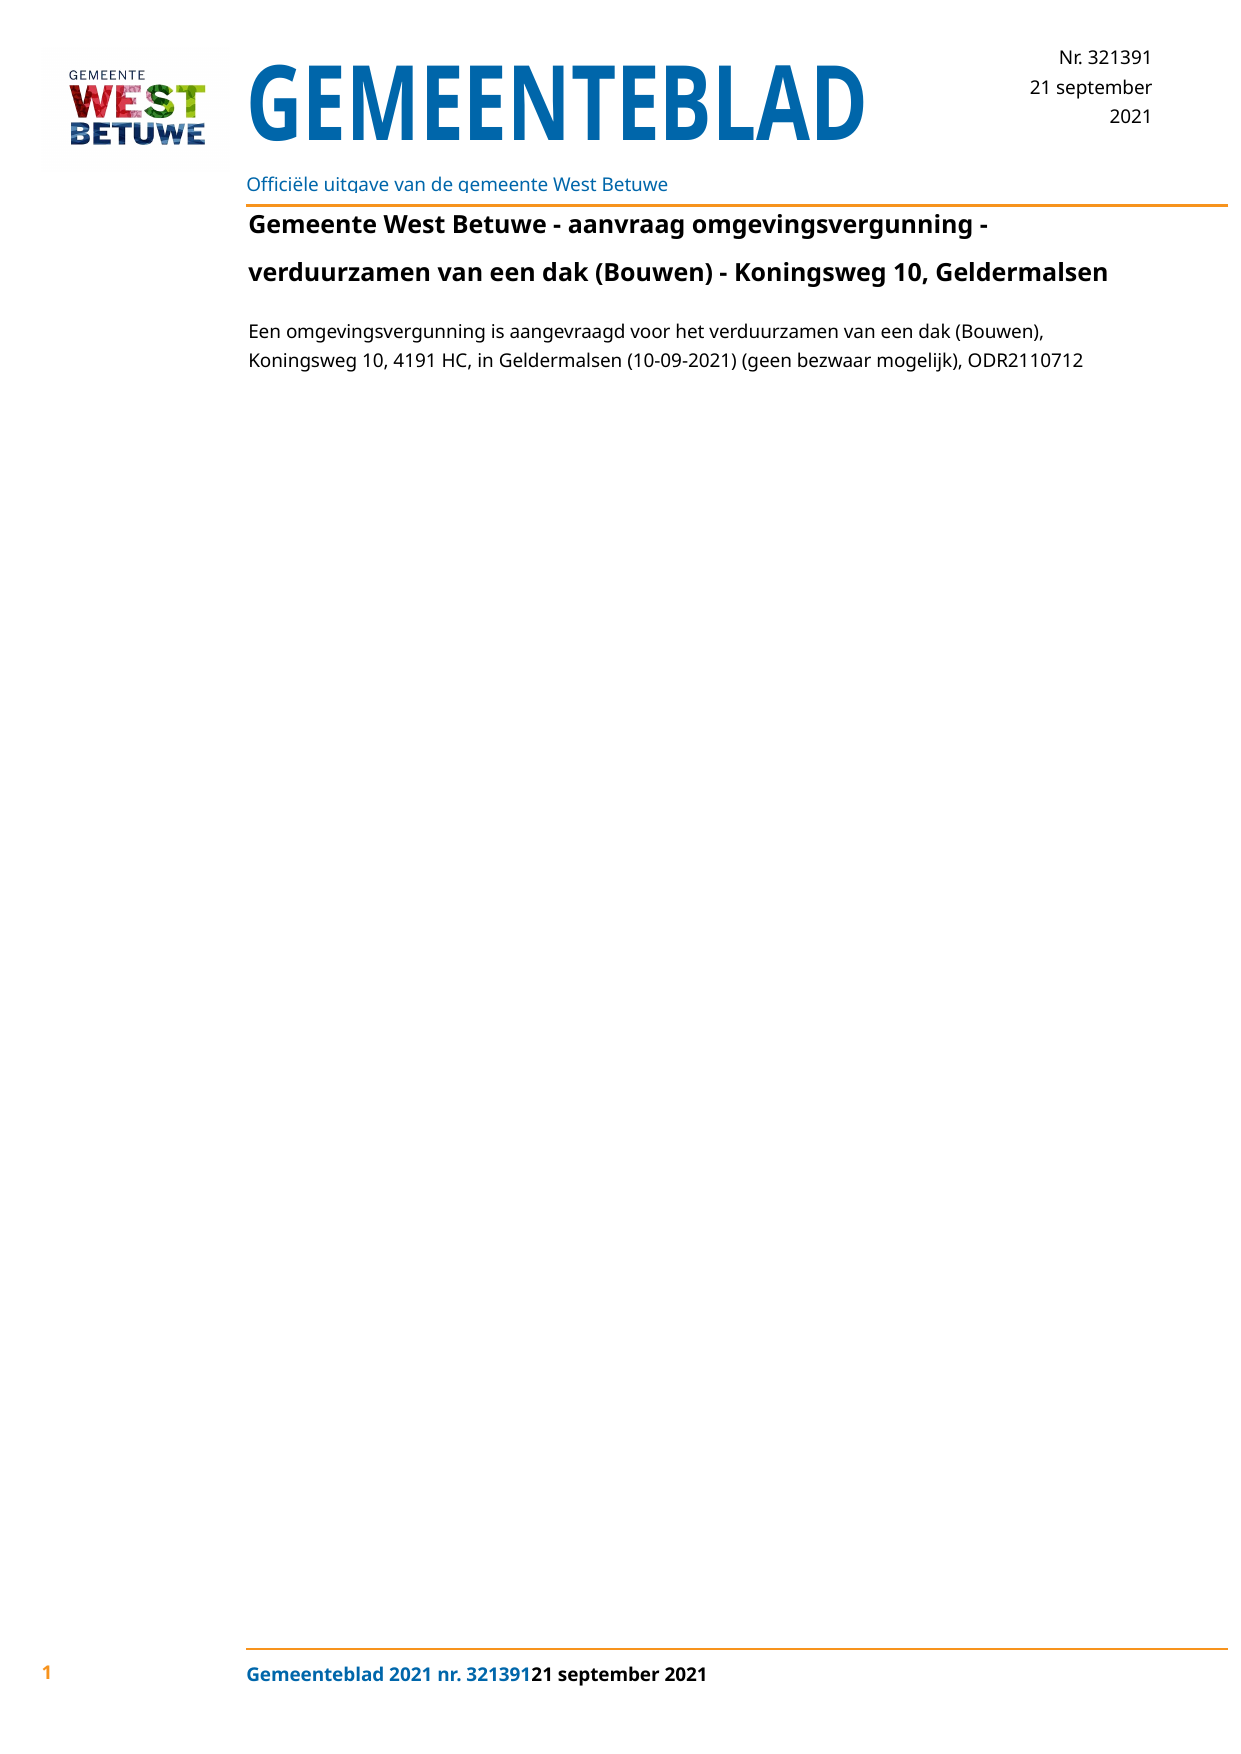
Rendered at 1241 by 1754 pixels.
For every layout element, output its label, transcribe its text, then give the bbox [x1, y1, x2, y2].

text Een omgevingsvergunning is aangevraagd voor het verduurzamen van een dak (Bouwen), Koningsweg 10, 4191 HC, in Geldermalsen (10-09-2021) (geen bezwaar mogelijk), ODR2110712 [248, 318, 1152, 373]
text Gemeente West Betuwe - aanvraag omgevingsvergunning - verduurzamen van een dak (Bouwen) - Koningsweg 10, Geldermalsen [248, 207, 1152, 288]
picture [41, 47, 231, 172]
